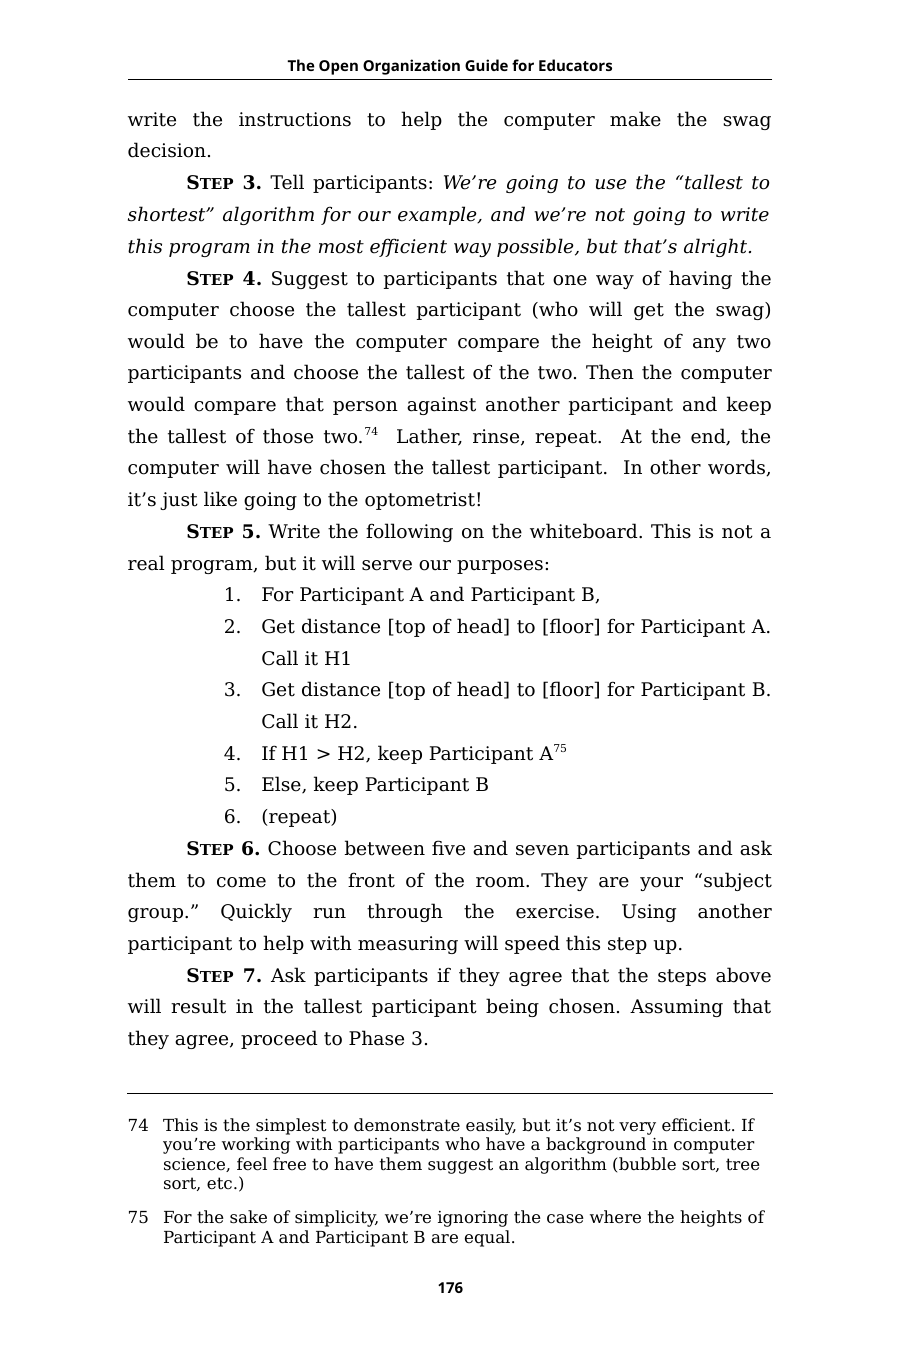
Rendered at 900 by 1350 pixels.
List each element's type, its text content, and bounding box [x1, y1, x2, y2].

text Step 7. Ask participants if they agree that the steps above will result in the tallest participant being chosen. Assuming that they agree, proceed to Phase 3. [127, 964, 772, 1050]
list For the sake of simplicity, we’re ignoring the case where the heights of Participant A and Participant B are equal. [127, 1208, 772, 1247]
text Step 6. Choose between five and seven participants and ask them to come to the front of the room. They are your “subject group.” Quickly run through the exercise. Using another participant to help with measuring will speed this step up. [127, 838, 772, 955]
text This is the simplest to demonstrate easily, but it’s not very efficient. If you’re working with participants who have a background in computer science, feel free to have them suggest an algorithm (bubble sort, tree sort, etc.) [127, 1116, 772, 1193]
text Step 3. Tell participants: We’re going to use the “tallest to shortest” algorithm for our example, and we’re not going to write this program in the most efficient way possible, but that’s alright. [127, 172, 772, 257]
text write the instructions to help the computer make the swag decision. [127, 109, 772, 162]
list (repeat) [223, 806, 772, 828]
list Get distance [top of head] to [floor] for Participant A. Call it H1 [223, 616, 772, 669]
text Step 4. Suggest to participants that one way of having the computer choose the tallest participant (who will get the swag) would be to have the computer compare the height of any two participants and choose the tallest of the two. Then the computer would compare that person against another participant and keep the tallest of those two. Lather, rinse, repeat. At the end, the computer will have chosen the tallest participant. In other words, it’s just like going to the optometrist! [127, 267, 772, 511]
list Get distance [top of head] to [floor] for Participant B. Call it H2. [223, 679, 772, 733]
list Else, keep Participant B [223, 774, 772, 796]
text Step 5. Write the following on the whiteboard. This is not a real program, but it will serve our purposes: [127, 521, 772, 574]
list If H1 > H2, keep Participant A [223, 743, 772, 764]
list For Participant A and Participant B, [223, 584, 772, 606]
